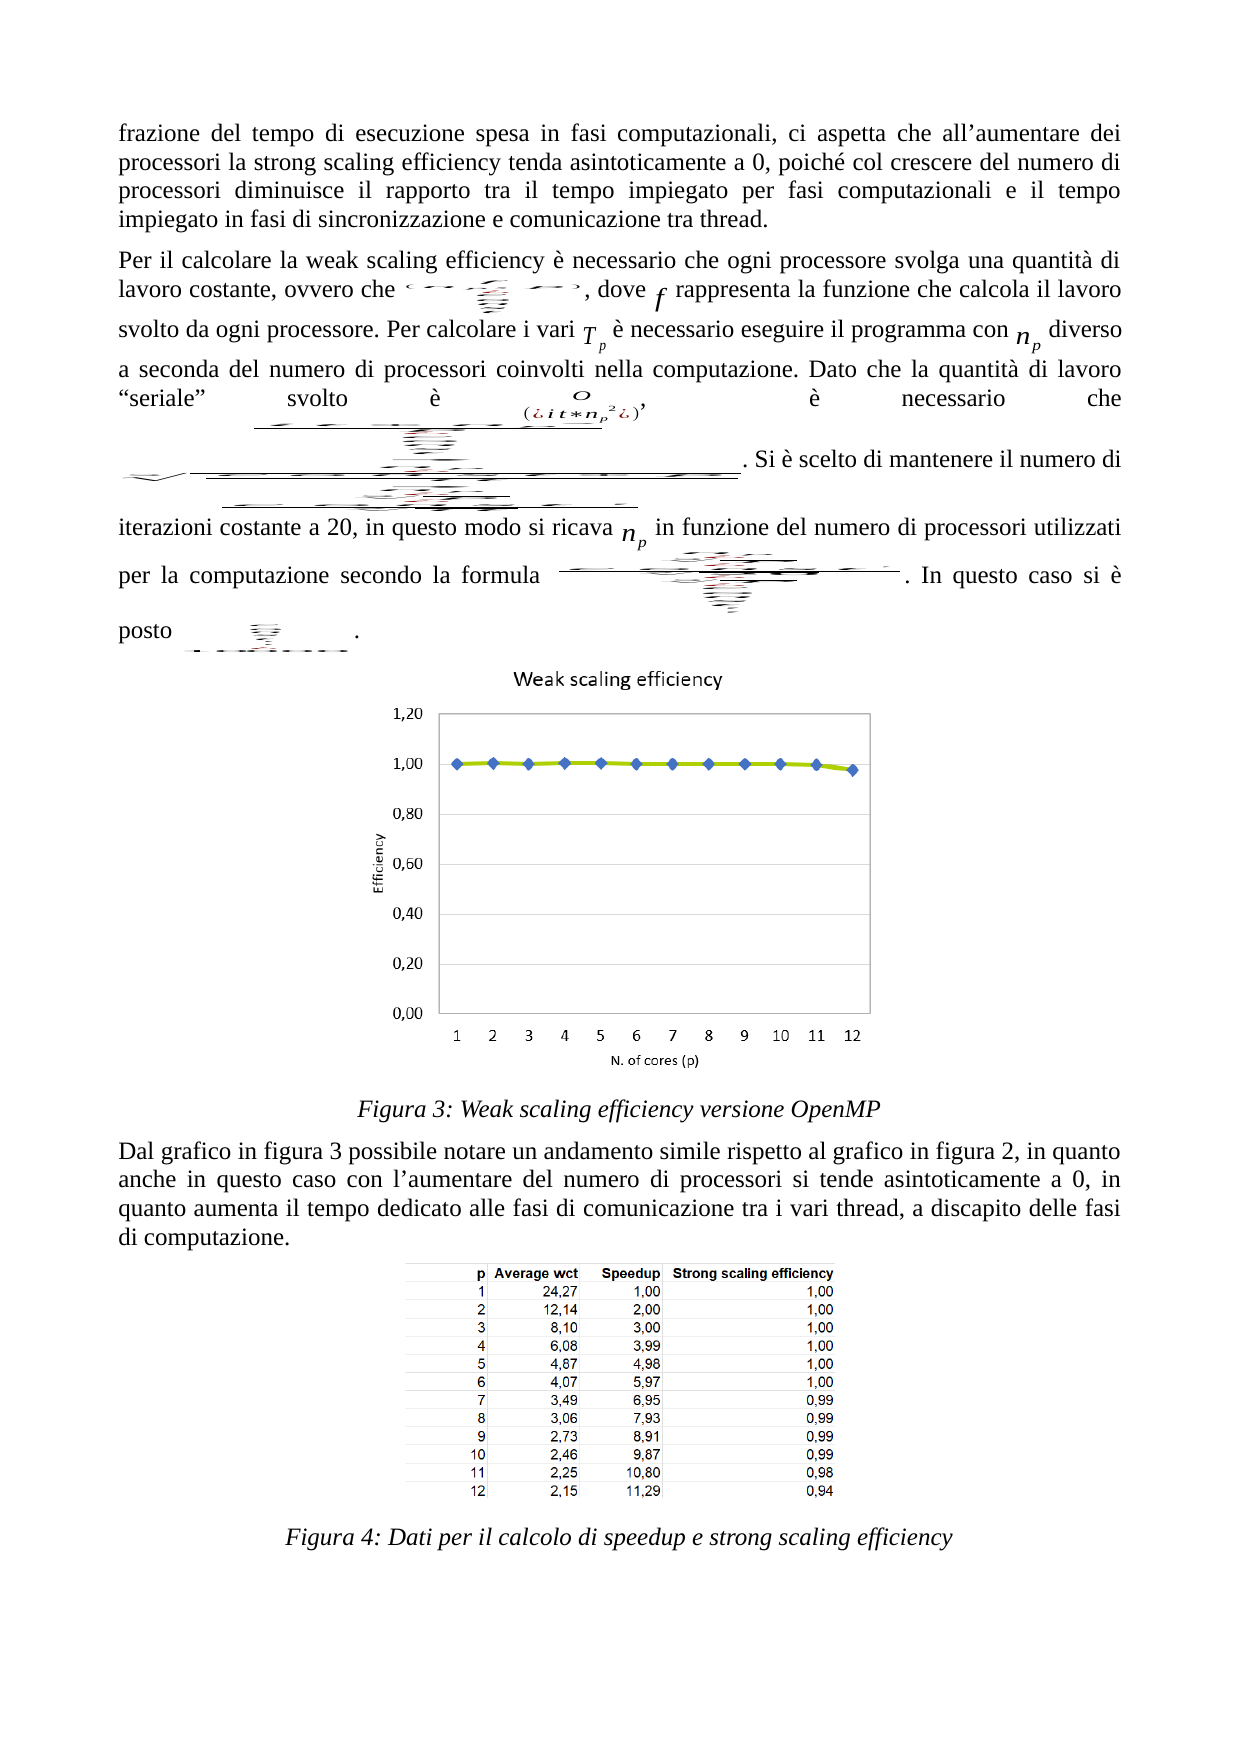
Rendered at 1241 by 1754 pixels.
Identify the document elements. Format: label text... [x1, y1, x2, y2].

text Figura 3: Weak scaling efficiency versione OpenMP [118, 1094, 1122, 1123]
text Per il calcolare la weak scaling efficiency è necessario che ogni processore svolga una quantità di lavoro costante, ovvero che , dove rappresenta la funzione che calcola il lavoro svolto da ogni processore. Per calcolare i vari è necessario eseguire il programma con diverso a seconda del numero di processori coinvolti nella computazione. Dato che la quantità di lavoro “seriale” svolto è , è necessario che . Si è scelto di mantenere il numero di iterazioni costante a 20, in questo modo si ricava in funzione del numero di processori utilizzati per la computazione secondo la formula . In questo caso si è posto . [118, 246, 1122, 653]
text Figura 4: Dati per il calcolo di speedup e strong scaling efficiency [118, 1522, 1122, 1551]
text frazione del tempo di esecuzione spesa in fasi computazionali, ci aspetta che all’aumentare dei processori la strong scaling efficiency tenda asintoticamente a 0, poiché col crescere del numero di processori diminuisce il rapporto tra il tempo impiegato per fasi computazionali e il tempo impiegato in fasi di sincronizzazione e comunicazione tra thread. [118, 118, 1122, 233]
text Dal grafico in figura 3 possibile notare un andamento simile rispetto al grafico in figura 2, in quanto anche in questo caso con l’aumentare del numero di processori si tende asintoticamente a 0, in quanto aumenta il tempo dedicato alle fasi di comunicazione tra i vari thread, a discapito delle fasi di computazione. [118, 1136, 1122, 1251]
